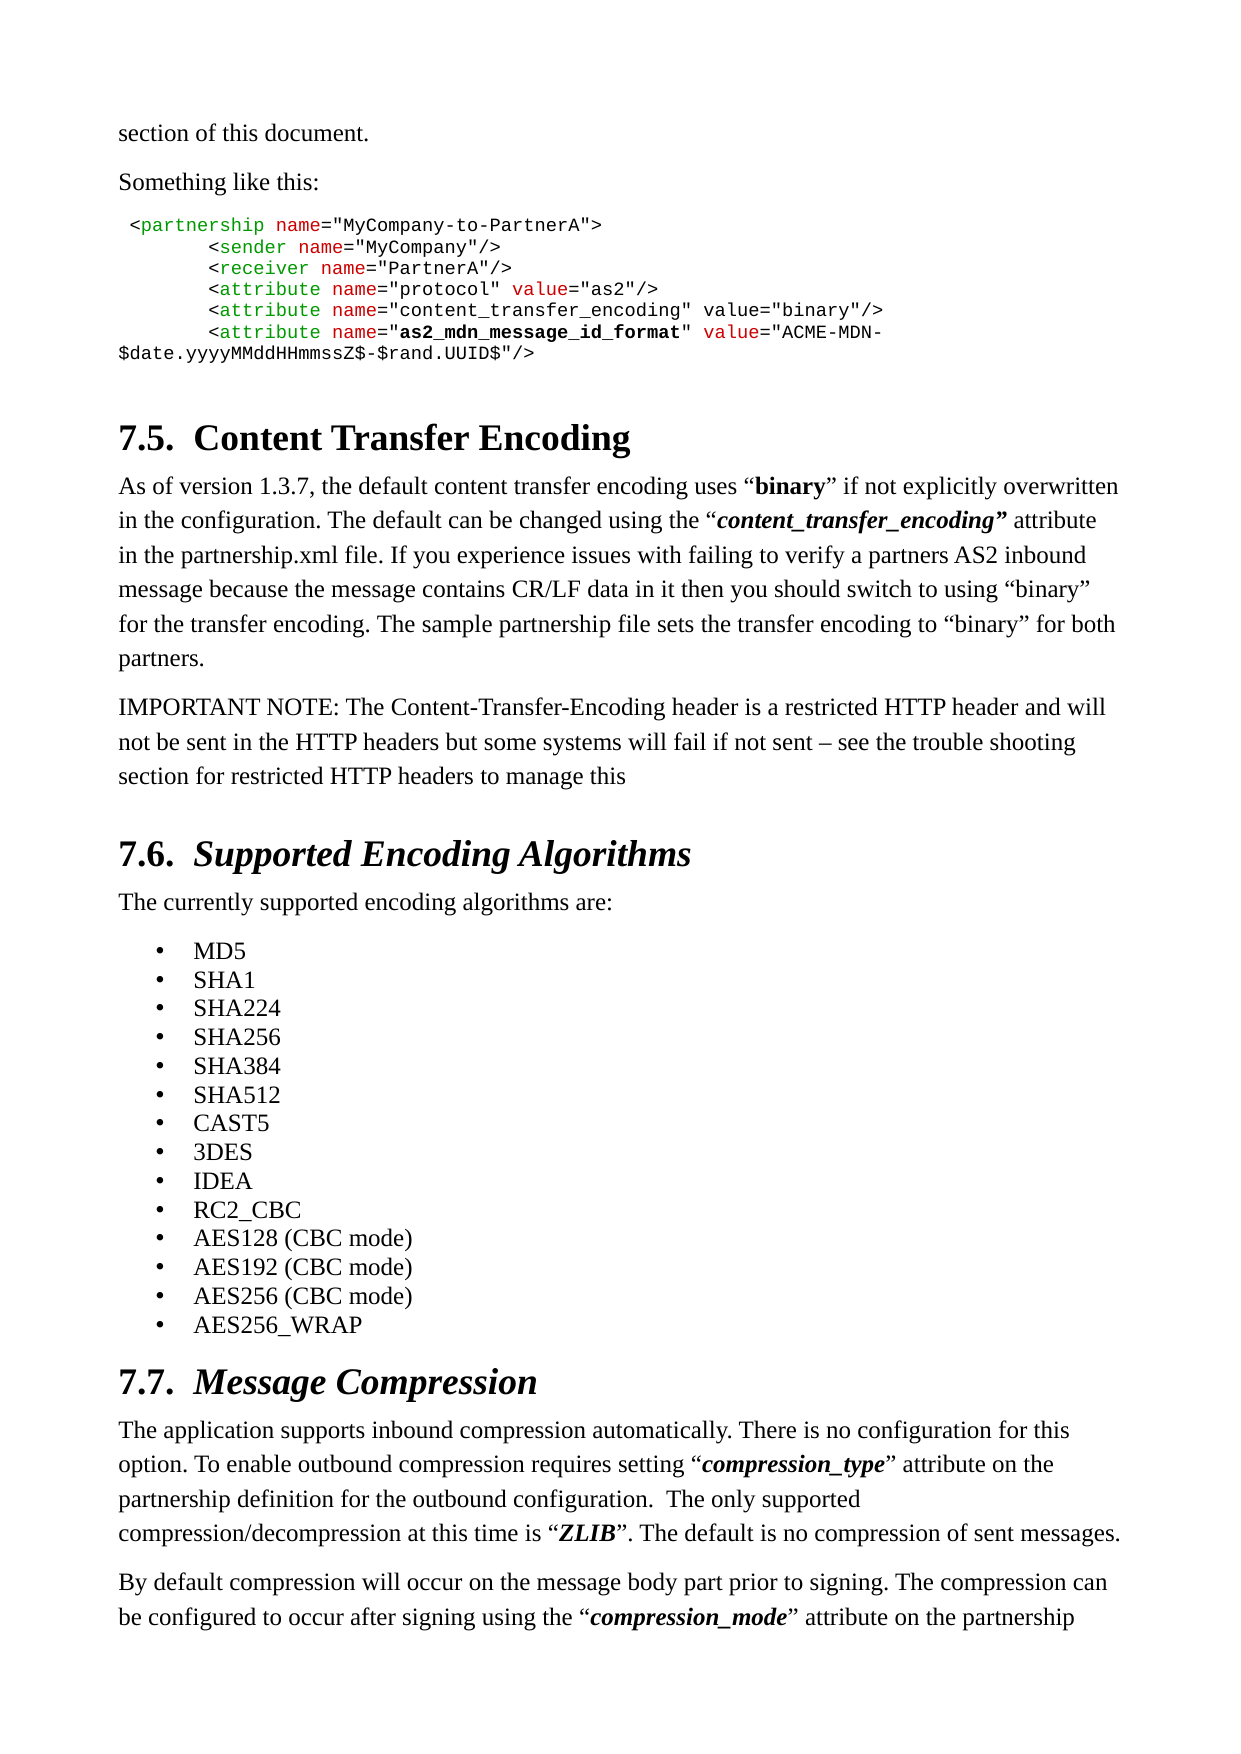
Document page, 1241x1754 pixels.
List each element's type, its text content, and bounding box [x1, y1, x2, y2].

text IMPORTANT NOTE: The Content-Transfer-Encoding header is a restricted HTTP header and will not be sent in the HTTP headers but some systems will fail if not sent – see the trouble shooting section for restricted HTTP headers to manage this [118, 692, 1122, 790]
list RC2_CBC [156, 1195, 1122, 1223]
text <attribute name="as2_mdn_message_id_format" value="ACME-MDN-$date.yyyyMMddHHmmssZ$-$rand.UUID$"/> [118, 322, 1122, 365]
list AES256 (CBC mode) [156, 1281, 1122, 1310]
subtitle Content Transfer Encoding [118, 415, 1122, 458]
list SHA224 [156, 993, 1122, 1022]
list MD5 [156, 936, 1122, 965]
list IDEA [156, 1166, 1122, 1195]
list SHA256 [156, 1022, 1122, 1051]
subtitle Message Compression [118, 1359, 1122, 1402]
list CAST5 [156, 1108, 1122, 1137]
text <partnership name="MyCompany-to-PartnerA"> [118, 216, 1122, 237]
text <receiver name="PartnerA"/> [118, 259, 1122, 280]
text <sender name="MyCompany"/> [118, 237, 1122, 259]
text Something like this: [118, 167, 1122, 196]
list 3DES [156, 1137, 1122, 1166]
list SHA384 [156, 1051, 1122, 1080]
text The application supports inbound compression automatically. There is no configuration for this option. To enable outbound compression requires setting “compression_type” attribute on the partnership definition for the outbound configuration. The only supported compression/decompression at this time is “ZLIB”. The default is no compression of sent messages. [118, 1415, 1122, 1547]
text As of version 1.3.7, the default content transfer encoding uses “binary” if not explicitly overwritten in the configuration. The default can be changed using the “content_transfer_encoding” attribute in the partnership.xml file. If you experience issues with failing to verify a partners AS2 inbound message because the message contains CR/LF data in it then you should switch to using “binary” for the transfer encoding. The sample partnership file sets the transfer encoding to “binary” for both partners. [118, 471, 1122, 672]
list AES128 (CBC mode) [156, 1223, 1122, 1252]
list AES256_WRAP [156, 1310, 1122, 1338]
list AES192 (CBC mode) [156, 1252, 1122, 1281]
text <attribute name="protocol" value="as2"/> [118, 280, 1122, 301]
text section of this document. [118, 118, 1122, 147]
list SHA512 [156, 1080, 1122, 1108]
text The currently supported encoding algorithms are: [118, 887, 1122, 916]
text <attribute name="content_transfer_encoding" value="binary"/> [118, 301, 1122, 322]
subtitle Supported Encoding Algorithms [118, 831, 1122, 874]
list SHA1 [156, 965, 1122, 993]
text By default compression will occur on the message body part prior to signing. The compression can be configured to occur after signing using the “compression_mode” attribute on the partnership [118, 1567, 1122, 1631]
